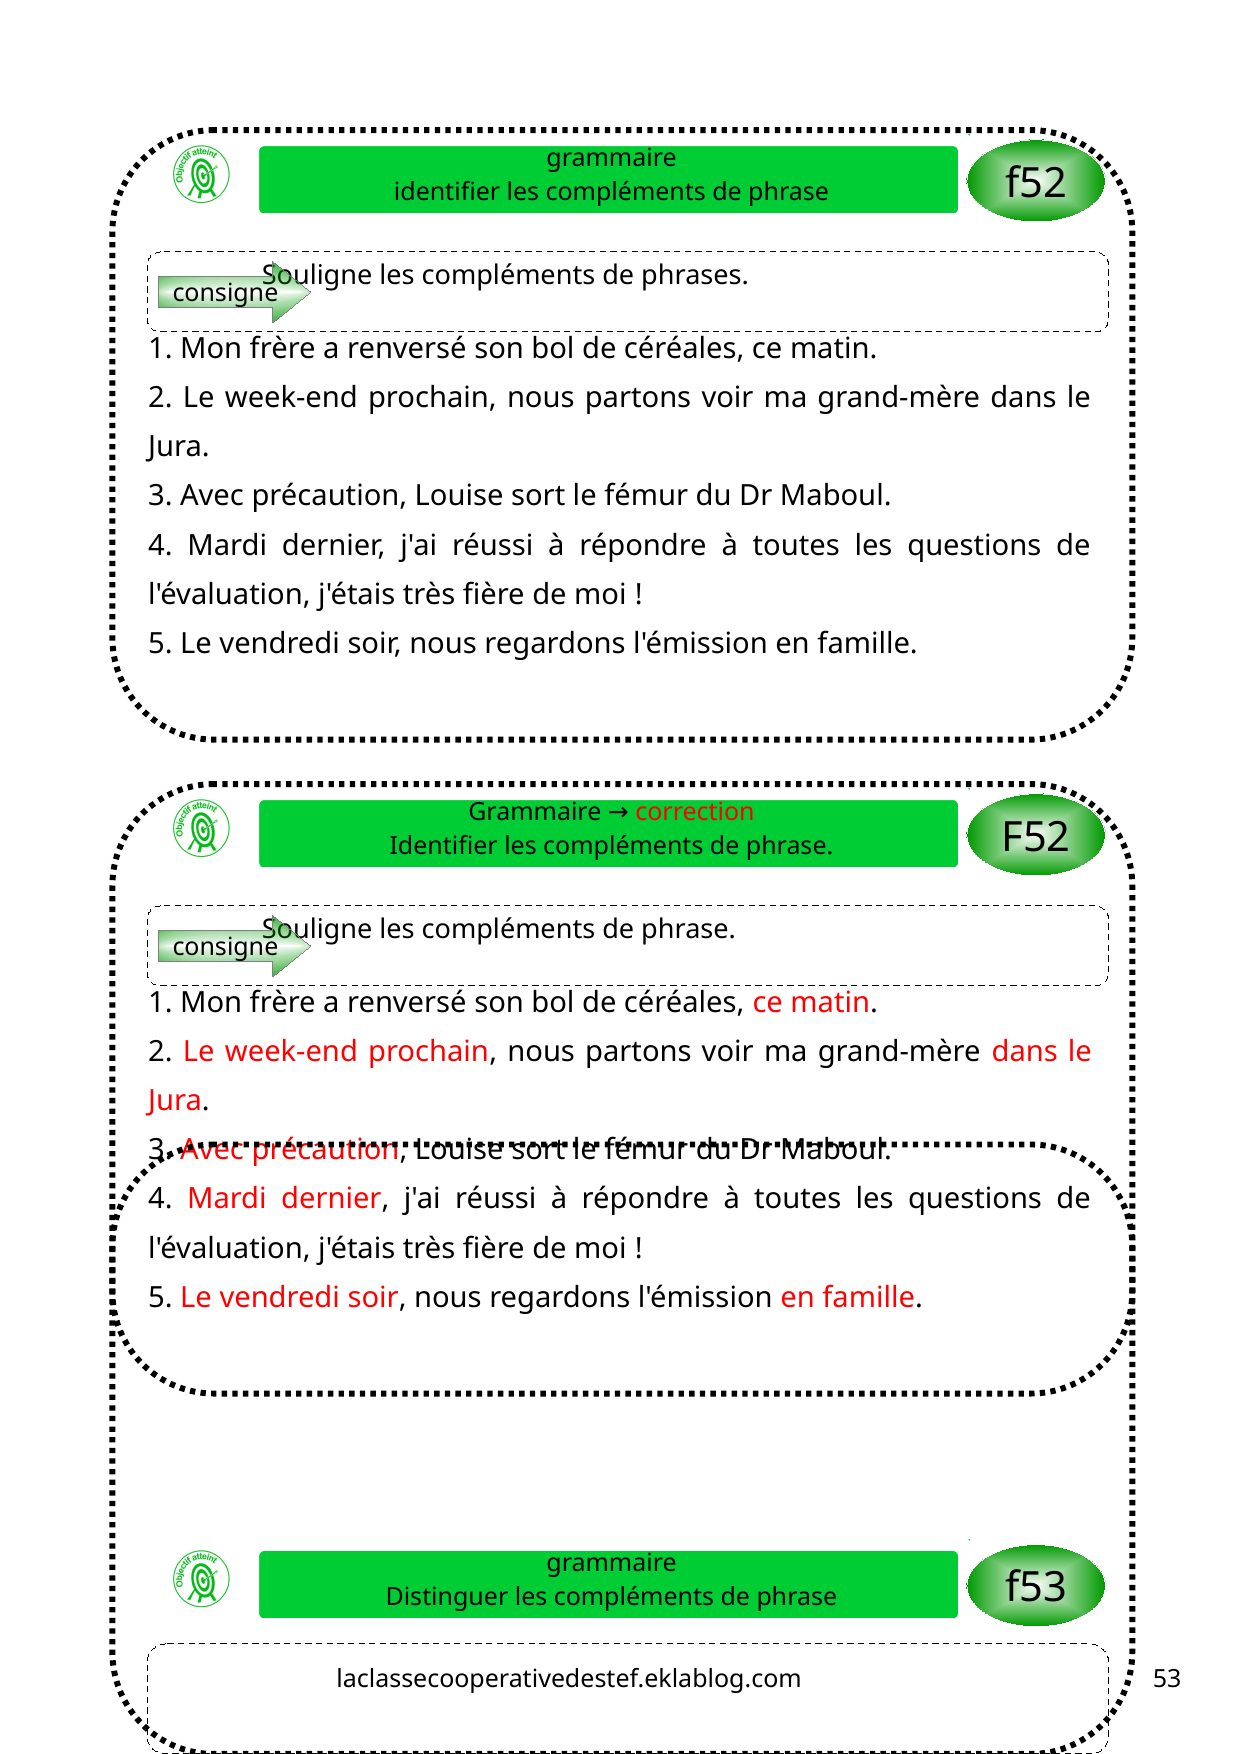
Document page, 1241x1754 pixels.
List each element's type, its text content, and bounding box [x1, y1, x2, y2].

table_cell [1098, 668, 1139, 713]
table_header [101, 1510, 142, 1538]
table_header [1139, 1510, 1181, 1538]
table_cell [248, 1321, 991, 1367]
table_cell [59, 953, 101, 975]
table_cell [1098, 299, 1139, 321]
table_cell [142, 668, 248, 713]
table_cell [1139, 901, 1181, 952]
table_cell [59, 213, 101, 247]
table_cell [1098, 975, 1139, 1321]
table_header [59, 1510, 101, 1538]
table_cell [1082, 201, 1098, 213]
table_cell Souligne les compléments de phrases. [142, 248, 1098, 298]
table_cell [1139, 1321, 1181, 1367]
table_cell [976, 203, 990, 213]
table_cell [1098, 1539, 1139, 1618]
table_header [142, 105, 252, 134]
table_cell [970, 134, 1098, 161]
table_cell [1082, 1606, 1098, 1618]
table_cell [970, 1539, 1098, 1566]
table_cell [101, 248, 142, 298]
table_cell [142, 213, 252, 247]
table_cell [1139, 213, 1181, 247]
table_header [253, 759, 970, 785]
table_cell [1139, 953, 1181, 975]
table_header [101, 105, 142, 134]
picture [172, 1548, 232, 1609]
table_cell [59, 321, 101, 667]
table_cell [1139, 788, 1181, 867]
table_cell [970, 788, 1098, 815]
table_header [970, 759, 1098, 788]
table_cell [1139, 321, 1181, 667]
table_cell [1139, 867, 1181, 901]
table_header [59, 105, 101, 134]
table_cell [1098, 867, 1139, 901]
table_cell [101, 901, 142, 952]
table_cell [991, 668, 1098, 713]
table_header [970, 105, 1098, 134]
table_header [1098, 105, 1139, 134]
table_cell [59, 901, 101, 952]
table_cell [101, 134, 142, 213]
table_cell [59, 668, 101, 713]
table_cell [991, 1321, 1098, 1367]
table_cell [101, 299, 142, 321]
table_cell [193, 285, 306, 298]
table_cell [142, 1321, 248, 1367]
table_cell [1082, 855, 1098, 867]
table_cell [142, 134, 248, 213]
table_header [1098, 1510, 1139, 1538]
table_cell [142, 867, 252, 901]
table_cell [142, 788, 248, 867]
table_cell [976, 857, 990, 867]
table_cell grammaire Distinguer les compléments de phrase [260, 1551, 958, 1618]
table_header [970, 1510, 1098, 1538]
table_cell [1098, 901, 1139, 952]
table_cell [101, 867, 142, 901]
table_cell [101, 1539, 142, 1618]
table_cell [970, 213, 1098, 247]
table_cell [59, 975, 101, 1321]
table_cell [59, 299, 101, 321]
table_cell [1098, 1321, 1139, 1367]
table_cell [163, 288, 176, 295]
table_cell [59, 867, 101, 901]
table_cell 1. Mon frère a renversé son bol de céréales, ce matin. 2. Le week-end prochain, nous partons voir ma grand-mère dans le Jura. 3. Avec précaution, Louise sort le fémur du Dr Maboul. 4. Mardi dernier, j'ai réussi à répondre à toutes les questions de l'évaluation, j'étais très fière de moi ! 5. Le vendredi soir, nous regardons l'émission en famille. [142, 975, 1098, 1321]
table_cell Souligne les compléments de phrase. [142, 901, 1098, 952]
table_header [101, 759, 142, 788]
table_cell [253, 879, 970, 901]
table_cell [1098, 321, 1139, 667]
table_cell [1139, 975, 1181, 1321]
table_cell [970, 867, 1098, 901]
table_cell [1098, 248, 1139, 298]
table_cell [248, 668, 991, 713]
table_cell [1139, 134, 1181, 213]
table_header [59, 759, 101, 788]
table_cell [1139, 1539, 1181, 1618]
table_header [253, 1510, 970, 1538]
table_header [253, 105, 970, 131]
table_cell [101, 213, 142, 247]
table_cell [101, 668, 142, 713]
table_header [142, 1510, 252, 1538]
table_cell [59, 1539, 101, 1618]
table_cell Grammaire → correction Identifier les compléments de phrase. [260, 801, 958, 867]
table_cell [277, 953, 1098, 975]
table_cell [101, 1321, 142, 1367]
table_header [1139, 759, 1181, 788]
table_cell [59, 134, 101, 213]
table_cell [1139, 668, 1181, 713]
table_cell [101, 321, 142, 667]
table_cell [101, 953, 142, 975]
table_cell [142, 1539, 248, 1618]
table_cell [177, 287, 191, 291]
table_cell [1098, 788, 1139, 867]
picture [172, 798, 232, 859]
table_cell [1098, 213, 1139, 247]
table_cell [277, 299, 1098, 321]
table_cell [212, 294, 223, 298]
table_cell [976, 1608, 991, 1618]
table_header [142, 759, 252, 788]
picture [172, 144, 232, 205]
table_cell [59, 1321, 101, 1367]
table_cell [142, 953, 272, 975]
table_cell [1098, 134, 1139, 213]
table_cell [142, 299, 272, 321]
table_cell [176, 293, 186, 297]
table_cell grammaire identifier les compléments de phrase [260, 147, 958, 213]
table_cell [1098, 953, 1139, 975]
table_cell [1139, 299, 1181, 321]
table_cell [101, 975, 142, 1321]
table_cell [59, 788, 101, 867]
table_cell 1. Mon frère a renversé son bol de céréales, ce matin. 2. Le week-end prochain, nous partons voir ma grand-mère dans le Jura. 3. Avec précaution, Louise sort le fémur du Dr Maboul. 4. Mardi dernier, j'ai réussi à répondre à toutes les questions de l'évaluation, j'étais très fière de moi ! 5. Le vendredi soir, nous regardons l'émission en famille. [142, 321, 1098, 667]
table_header [1139, 105, 1181, 134]
table_cell [253, 225, 970, 247]
table_header [1098, 759, 1139, 788]
table_cell [101, 788, 142, 867]
table_cell [59, 248, 101, 298]
table_cell [1139, 248, 1181, 298]
